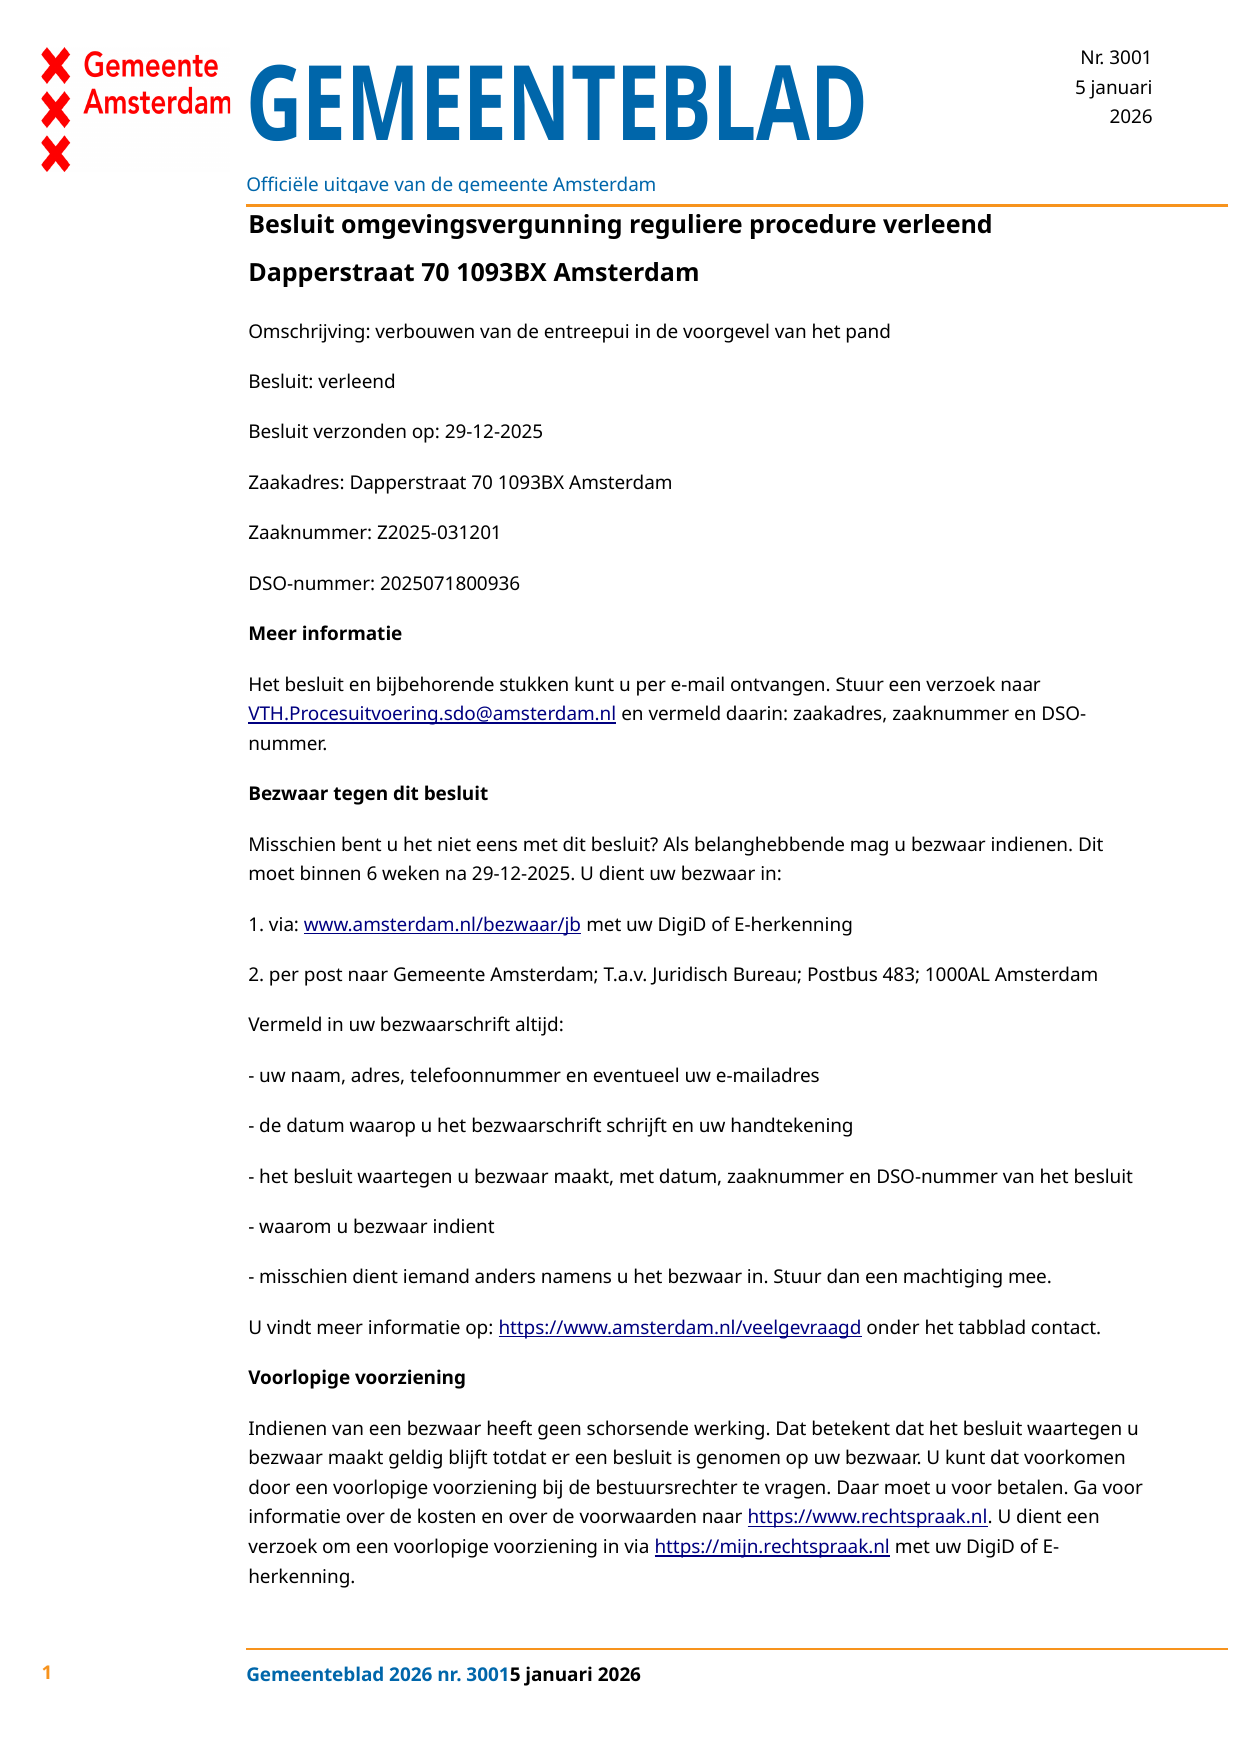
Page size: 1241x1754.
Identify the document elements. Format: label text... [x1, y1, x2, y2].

picture [41, 47, 231, 172]
text Vermeld in uw bezwaarschrift altijd: [248, 1012, 1152, 1037]
text Het besluit en bijbehorende stukken kunt u per e-mail ontvangen. Stuur een verzoek naar VTH.Procesuitvoering.sdo@amsterdam.nl en vermeld daarin: zaakadres, zaaknummer en DSO-nummer. [248, 671, 1152, 756]
text Besluit omgevingsvergunning reguliere procedure verleend Dapperstraat 70 1093BX Amsterdam [248, 207, 1152, 288]
text Omschrijving: verbouwen van de entreepui in de voorgevel van het pand [248, 318, 1152, 344]
text U vindt meer informatie op: https://www.amsterdam.nl/veelgevraagd onder het tabblad contact. [248, 1314, 1152, 1340]
text Voorlopige voorziening [248, 1364, 1152, 1390]
text Misschien bent u het niet eens met dit besluit? Als belanghebbende mag u bezwaar indienen. Dit moet binnen 6 weken na 29-12-2025. U dient uw bezwaar in: [248, 831, 1152, 886]
text - de datum waarop u het bezwaarschrift schrijft en uw handtekening [248, 1112, 1152, 1138]
text DSO-nummer: 2025071800936 [248, 570, 1152, 596]
text Besluit: verleend [248, 368, 1152, 394]
text - waarom u bezwaar indient [248, 1213, 1152, 1239]
text 1. via: www.amsterdam.nl/bezwaar/jb met uw DigiD of E-herkenning [248, 911, 1152, 937]
text Indienen van een bezwaar heeft geen schorsende werking. Dat betekent dat het besluit waartegen u bezwaar maakt geldig blijft totdat er een besluit is genomen op uw bezwaar. U kunt dat voorkomen door een voorlopige voorziening bij de bestuursrechter te vragen. Daar moet u voor betalen. Ga voor informatie over de kosten en over de voorwaarden naar https://www.rechtspraak.nl. U dient een verzoek om een voorlopige voorziening in via https://mijn.rechtspraak.nl met uw DigiD of E-herkenning. [248, 1415, 1152, 1589]
text Bezwaar tegen dit besluit [248, 780, 1152, 806]
text Meer informatie [248, 620, 1152, 646]
text Zaakadres: Dapperstraat 70 1093BX Amsterdam [248, 469, 1152, 495]
text - misschien dient iemand anders namens u het bezwaar in. Stuur dan een machtiging mee. [248, 1264, 1152, 1289]
text Zaaknummer: Z2025-031201 [248, 519, 1152, 545]
text - uw naam, adres, telefoonnummer en eventueel uw e-mailadres [248, 1062, 1152, 1088]
text 2. per post naar Gemeente Amsterdam; T.a.v. Juridisch Bureau; Postbus 483; 1000AL Amsterdam [248, 961, 1152, 987]
text - het besluit waartegen u bezwaar maakt, met datum, zaaknummer en DSO-nummer van het besluit [248, 1163, 1152, 1189]
text Besluit verzonden op: 29-12-2025 [248, 419, 1152, 444]
